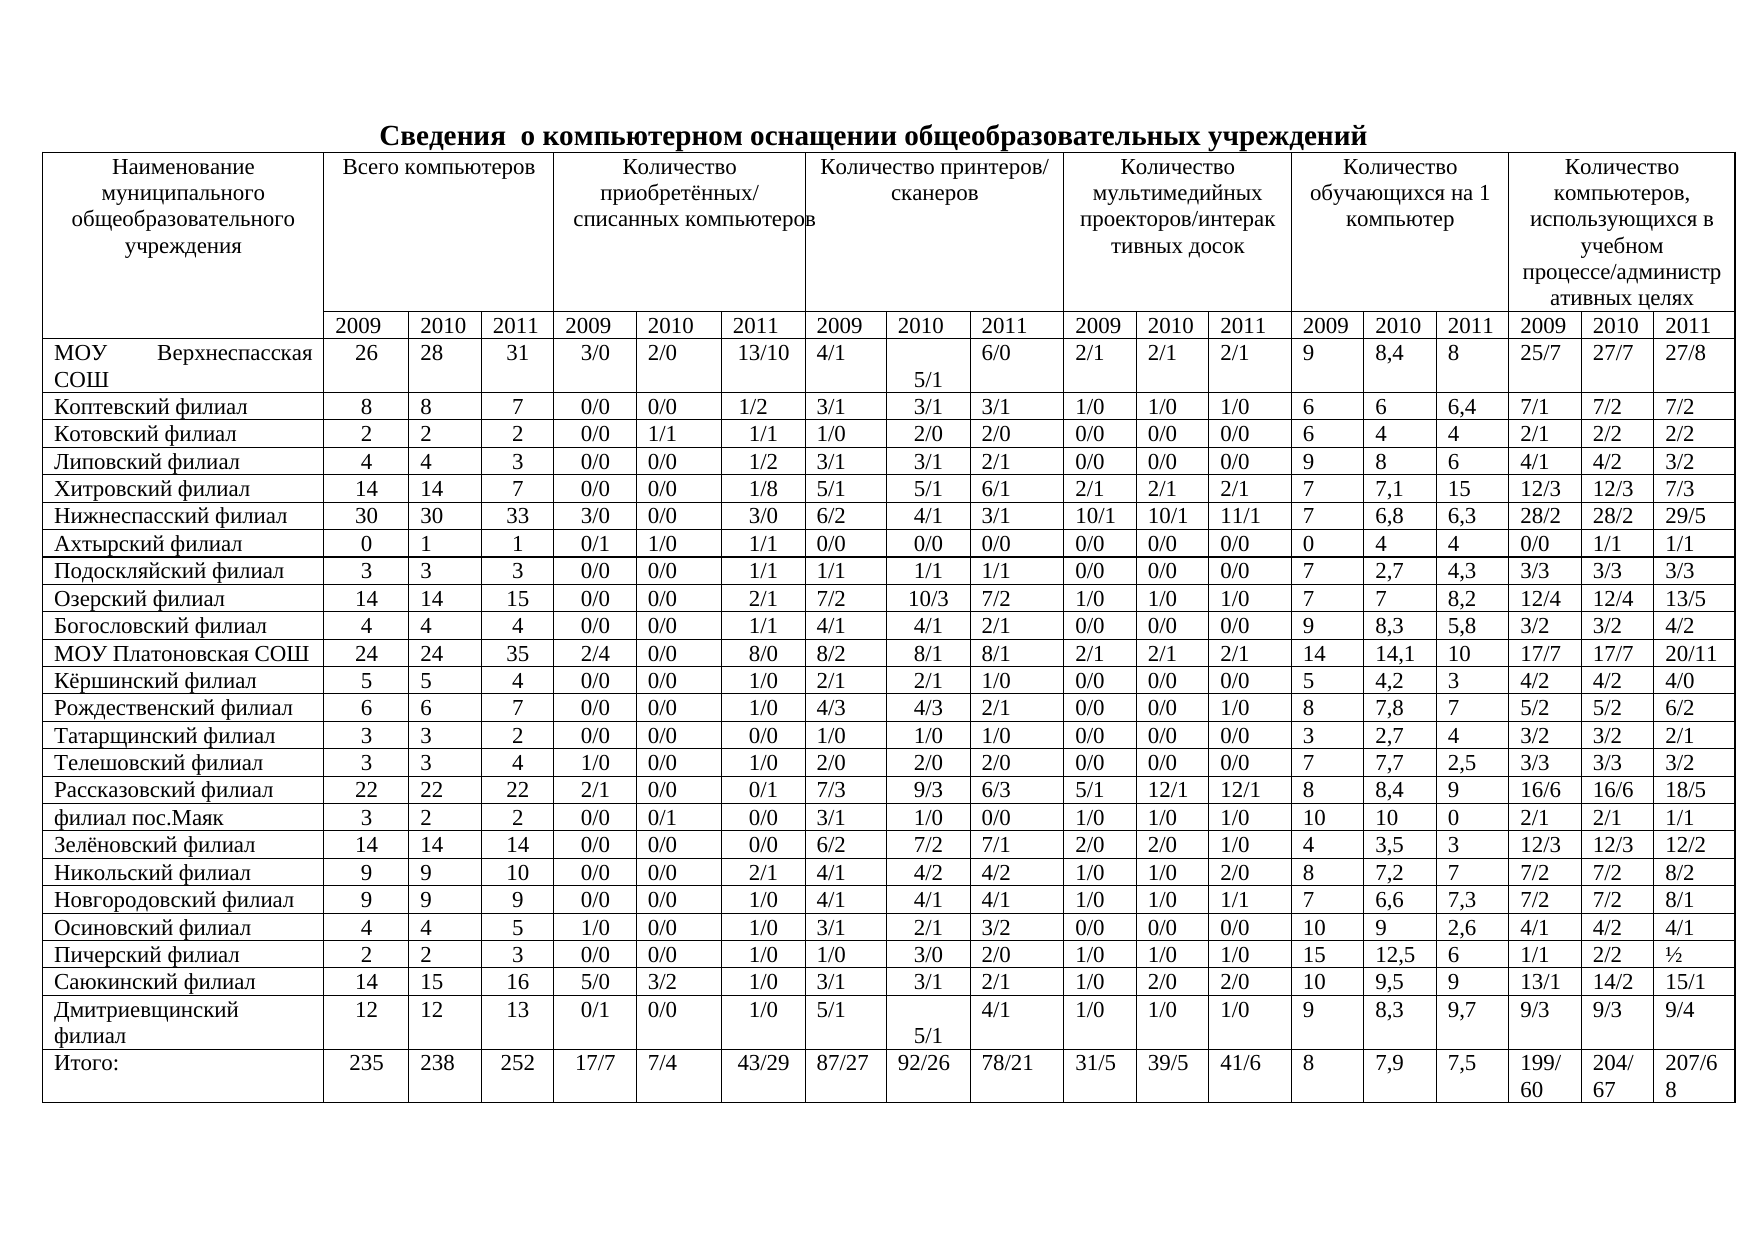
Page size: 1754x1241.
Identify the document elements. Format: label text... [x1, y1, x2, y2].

table_cell 12/3 [1509, 831, 1581, 858]
table_cell 1/0 [1209, 996, 1291, 1048]
table_cell 1/0 [1064, 941, 1136, 967]
table_cell 3/2 [1654, 448, 1734, 474]
table_cell 13/5 [1654, 585, 1734, 611]
table_cell 4/1 [806, 612, 886, 638]
table_cell 2/0 [887, 749, 970, 776]
table_cell 0/0 [1137, 530, 1208, 556]
table_cell 3/1 [806, 393, 886, 419]
table_cell 7,1 [1364, 475, 1436, 502]
table_cell 1/0 [722, 968, 805, 995]
table_cell 3/2 [1582, 612, 1653, 638]
table_cell 1/1 [722, 530, 805, 556]
table_cell 7,3 [1437, 886, 1508, 912]
table_cell 5/1 [806, 996, 886, 1048]
table_cell 2011 [1654, 312, 1734, 338]
table_cell 14 [324, 831, 408, 858]
table_cell 6/2 [806, 503, 886, 529]
table_cell 9/3 [1509, 996, 1581, 1048]
table_cell 10 [1292, 968, 1363, 995]
table_cell 4 [1364, 530, 1436, 556]
table_cell 1/0 [887, 722, 970, 748]
table_cell 0/0 [722, 804, 805, 830]
table_cell 1/0 [887, 804, 970, 830]
table_cell 3/2 [1509, 722, 1581, 748]
table_cell 2 [324, 420, 408, 447]
table_cell 2 [409, 804, 481, 830]
table_cell 8,4 [1364, 339, 1436, 392]
table_cell 22 [409, 777, 481, 803]
table_cell 6 [1364, 393, 1436, 419]
table_cell 3/3 [1582, 749, 1653, 776]
table_cell 2/1 [971, 612, 1063, 638]
table_cell 0/1 [554, 996, 636, 1048]
table_cell 6 [324, 694, 408, 721]
table_cell 0/0 [1209, 667, 1291, 693]
table_cell 14 [324, 475, 408, 502]
table_cell 7 [1292, 503, 1363, 529]
table_cell 9 [482, 886, 553, 912]
table_cell 0/0 [554, 722, 636, 748]
table_cell 0/0 [554, 420, 636, 447]
table_cell 3,5 [1364, 831, 1436, 858]
table_cell 2/1 [1509, 804, 1581, 830]
table_cell 2,6 [1437, 914, 1508, 940]
table_cell 8/2 [806, 640, 886, 666]
table_cell 2009 [1292, 312, 1363, 338]
table_cell 2/0 [971, 420, 1063, 447]
table_cell 7/2 [1582, 886, 1653, 912]
table_cell 6/3 [971, 777, 1063, 803]
table_cell 0/0 [1209, 558, 1291, 584]
table_cell 1/0 [1137, 996, 1208, 1048]
table_cell 4/1 [887, 886, 970, 912]
table_cell Рождественский филиал [43, 694, 323, 721]
table_cell 8/0 [722, 640, 805, 666]
table_cell 1/0 [1209, 585, 1291, 611]
table_cell 3/2 [1654, 749, 1734, 776]
table_cell 7/2 [971, 585, 1063, 611]
table_cell 2011 [722, 312, 805, 338]
table_cell 2010 [1364, 312, 1436, 338]
table_cell 1/1 [1582, 530, 1653, 556]
table_cell 0/0 [1209, 448, 1291, 474]
table_cell 0/0 [1064, 612, 1136, 638]
table_cell 8 [1292, 1050, 1363, 1102]
table_cell 27/8 [1654, 339, 1734, 392]
table_cell 0/1 [722, 777, 805, 803]
table_cell 1/1 [1654, 530, 1734, 556]
table_header Количество обучающихся на 1 компьютер [1292, 153, 1508, 311]
table_cell Никольский филиал [43, 859, 323, 885]
table_cell 0/0 [887, 530, 970, 556]
table_cell 0/0 [1137, 694, 1208, 721]
table_cell 0/1 [554, 530, 636, 556]
table_cell 30 [409, 503, 481, 529]
table_cell 4/1 [806, 859, 886, 885]
table_cell 3/2 [1509, 612, 1581, 638]
table_cell 7/2 [1582, 393, 1653, 419]
table_cell 2/0 [1209, 859, 1291, 885]
table_cell 24 [409, 640, 481, 666]
table_cell 3 [324, 558, 408, 584]
table_cell 2/1 [1064, 339, 1136, 392]
table_cell Липовский филиал [43, 448, 323, 474]
table_cell 14/2 [1582, 968, 1653, 995]
table_cell Кёршинский филиал [43, 667, 323, 693]
table_cell 8,2 [1437, 585, 1508, 611]
table_cell 6/2 [806, 831, 886, 858]
table_cell 8 [1437, 339, 1508, 392]
table_cell 8 [1292, 859, 1363, 885]
table_cell Зелёновский филиал [43, 831, 323, 858]
table_cell 0/0 [1209, 420, 1291, 447]
table_cell 10 [1292, 914, 1363, 940]
table_header Всего компьютеров [324, 153, 553, 311]
table_cell 1/1 [1654, 804, 1734, 830]
table_cell 0/0 [1137, 420, 1208, 447]
table_cell 2 [482, 420, 553, 447]
table_cell 5 [324, 667, 408, 693]
table_cell 9 [409, 886, 481, 912]
table_cell 0/0 [554, 475, 636, 502]
table_cell 0/0 [554, 558, 636, 584]
table_cell 13/1 [1509, 968, 1581, 995]
table_cell 2/1 [722, 859, 805, 885]
table_cell 15 [409, 968, 481, 995]
table_cell 6 [1292, 420, 1363, 447]
table_cell 3/1 [971, 393, 1063, 419]
table_cell 0/0 [806, 530, 886, 556]
table_cell 0/0 [637, 941, 721, 967]
table_cell 4/1 [1509, 448, 1581, 474]
table_cell 3/2 [971, 914, 1063, 940]
table_cell 2/0 [1137, 831, 1208, 858]
table_cell 26 [324, 339, 408, 392]
table_cell 22 [482, 777, 553, 803]
table_cell 4 [324, 448, 408, 474]
table_cell 0/0 [637, 448, 721, 474]
table_cell 0/0 [637, 996, 721, 1048]
table_cell 15 [482, 585, 553, 611]
table_cell 20/11 [1654, 640, 1734, 666]
table_cell 2/1 [1064, 640, 1136, 666]
table_cell 2010 [409, 312, 481, 338]
table_cell 1/0 [1137, 859, 1208, 885]
table_cell 17/7 [554, 1050, 636, 1102]
table_cell 0/0 [554, 612, 636, 638]
table_cell 1/1 [971, 558, 1063, 584]
table_cell 17/7 [1582, 640, 1653, 666]
table_cell 207/68 [1654, 1050, 1734, 1102]
table_cell 0/0 [554, 448, 636, 474]
table_cell 12/3 [1509, 475, 1581, 502]
table_cell 0/0 [1509, 530, 1581, 556]
table_cell 4/1 [806, 886, 886, 912]
table_header Количество мультимедийных проекторов/интерактивных досок [1064, 153, 1291, 311]
table_cell 0/0 [637, 585, 721, 611]
table_cell Осиновский филиал [43, 914, 323, 940]
table_cell 10/1 [1064, 503, 1136, 529]
table_cell 3 [1437, 667, 1508, 693]
table_cell 3 [324, 722, 408, 748]
table_cell 0/0 [554, 694, 636, 721]
table_cell 28/2 [1582, 503, 1653, 529]
table_cell 9,7 [1437, 996, 1508, 1048]
table_cell 0/0 [637, 503, 721, 529]
table_cell 2,5 [1437, 749, 1508, 776]
table_cell 6,3 [1437, 503, 1508, 529]
table_cell 8,3 [1364, 996, 1436, 1048]
table_cell 1/0 [1137, 393, 1208, 419]
table_cell 2/0 [971, 941, 1063, 967]
table_cell 4/2 [1582, 448, 1653, 474]
table_cell Котовский филиал [43, 420, 323, 447]
table_cell 0/0 [637, 667, 721, 693]
table_cell 33 [482, 503, 553, 529]
table_cell 9 [324, 859, 408, 885]
table_cell 0/1 [637, 804, 721, 830]
table_cell 0/0 [637, 722, 721, 748]
table_cell 0/0 [554, 393, 636, 419]
table_cell 15 [1437, 475, 1508, 502]
table_cell 1/0 [1064, 996, 1136, 1048]
table_cell 1/0 [637, 530, 721, 556]
table_cell 0/0 [1209, 914, 1291, 940]
table_cell 0/0 [722, 831, 805, 858]
table_cell 4 [1437, 530, 1508, 556]
table_cell 4,2 [1364, 667, 1436, 693]
table_cell 1/1 [1509, 941, 1581, 967]
table_cell 1/0 [722, 996, 805, 1048]
table_cell 5/1 [887, 339, 970, 392]
table_cell 6/1 [971, 475, 1063, 502]
table_cell 3 [482, 941, 553, 967]
table_cell 7 [1292, 749, 1363, 776]
table_cell 0/0 [637, 859, 721, 885]
table_cell 2/1 [1064, 475, 1136, 502]
table_cell 3/1 [971, 503, 1063, 529]
table_cell 4 [482, 612, 553, 638]
table_cell 7/3 [1654, 475, 1734, 502]
table_cell 1/0 [971, 667, 1063, 693]
table_cell 6 [1437, 941, 1508, 967]
table_cell 7/2 [806, 585, 886, 611]
table_cell 1/0 [1064, 859, 1136, 885]
table_cell 2/1 [806, 667, 886, 693]
table_cell 7 [1292, 886, 1363, 912]
table_cell 0/0 [637, 886, 721, 912]
table_cell 238 [409, 1050, 481, 1102]
table_cell 0 [1437, 804, 1508, 830]
table_cell 4/1 [887, 612, 970, 638]
table_cell 0/0 [1064, 722, 1136, 748]
table_cell 3/0 [554, 339, 636, 392]
table_cell 7,9 [1364, 1050, 1436, 1102]
table_cell Коптевский филиал [43, 393, 323, 419]
table_cell 1/0 [1064, 585, 1136, 611]
table_cell 0 [324, 530, 408, 556]
table_cell 8,3 [1364, 612, 1436, 638]
table_cell 1/1 [887, 558, 970, 584]
table_cell 1/0 [806, 722, 886, 748]
table_cell Ахтырский филиал [43, 530, 323, 556]
table_cell 204/67 [1582, 1050, 1653, 1102]
table_cell Хитровский филиал [43, 475, 323, 502]
table_cell 7/4 [637, 1050, 721, 1102]
table_cell 31 [482, 339, 553, 392]
table_cell 7/2 [887, 831, 970, 858]
table_cell Дмитриевщинский филиал [43, 996, 323, 1048]
table_cell 3 [324, 749, 408, 776]
table_cell Новгородовский филиал [43, 886, 323, 912]
table_cell 8 [324, 393, 408, 419]
table_cell 0/0 [1137, 749, 1208, 776]
table_cell 1/0 [722, 886, 805, 912]
table_cell 1/2 [722, 393, 805, 419]
table_cell 8 [409, 393, 481, 419]
table_cell 12/3 [1582, 475, 1653, 502]
table_cell 3 [1292, 722, 1363, 748]
table_cell 2009 [554, 312, 636, 338]
table_cell 1/0 [806, 941, 886, 967]
table_cell 2/2 [1582, 420, 1653, 447]
table_cell 5,8 [1437, 612, 1508, 638]
text Сведения о компьютерном оснащении общеобразовательных учреждений [118, 118, 1636, 152]
table_cell 9 [1437, 968, 1508, 995]
table_cell 3/1 [887, 393, 970, 419]
table_cell 1/0 [1137, 804, 1208, 830]
table_cell 0 [1292, 530, 1363, 556]
table_cell 22 [324, 777, 408, 803]
table_cell 3/1 [806, 968, 886, 995]
table_cell 7 [482, 475, 553, 502]
table_cell 1/1 [637, 420, 721, 447]
table_cell 0/0 [1137, 722, 1208, 748]
table_cell 2011 [1437, 312, 1508, 338]
table_cell 4/2 [887, 859, 970, 885]
table_cell 28 [409, 339, 481, 392]
table_cell 4/1 [971, 996, 1063, 1048]
table_cell 2009 [806, 312, 886, 338]
table_cell 5/2 [1582, 694, 1653, 721]
table_cell Татарщинский филиал [43, 722, 323, 748]
table_cell 10/3 [887, 585, 970, 611]
table_cell 4/2 [1582, 914, 1653, 940]
table_cell 3/3 [1582, 558, 1653, 584]
table_cell 0/0 [971, 530, 1063, 556]
table_cell 9 [1292, 612, 1363, 638]
table_cell 8 [1292, 777, 1363, 803]
table_cell 2/1 [1209, 640, 1291, 666]
table_cell 0/0 [637, 393, 721, 419]
table_cell 4 [482, 667, 553, 693]
table_cell 8 [1364, 448, 1436, 474]
table_cell 2/2 [1654, 420, 1734, 447]
table_cell 12/1 [1137, 777, 1208, 803]
table_cell 4 [1437, 722, 1508, 748]
table_cell Телешовский филиал [43, 749, 323, 776]
table_cell 13 [482, 996, 553, 1048]
table_cell 2,7 [1364, 558, 1436, 584]
table_header Наименование муниципального общеобразовательного учреждения [43, 153, 323, 338]
table_cell 2011 [482, 312, 553, 338]
table_cell 5/1 [1064, 777, 1136, 803]
table_cell 8/1 [887, 640, 970, 666]
table_cell 5/0 [554, 968, 636, 995]
table_cell 2011 [971, 312, 1063, 338]
table_cell 2/0 [1064, 831, 1136, 858]
table_cell 2/0 [806, 749, 886, 776]
table_cell 2/1 [887, 914, 970, 940]
table_cell 12/4 [1509, 585, 1581, 611]
table_cell 3 [409, 558, 481, 584]
table_cell 4/0 [1654, 667, 1734, 693]
table_cell 9 [409, 859, 481, 885]
table_cell 12/3 [1582, 831, 1653, 858]
table_cell 1/0 [1064, 804, 1136, 830]
table_cell Пичерский филиал [43, 941, 323, 967]
table_cell Богословский филиал [43, 612, 323, 638]
table_cell 252 [482, 1050, 553, 1102]
table_cell 14 [1292, 640, 1363, 666]
table_cell 2/4 [554, 640, 636, 666]
table_header Количество компьютеров, использующихся в учебном процессе/административных целях [1509, 153, 1734, 311]
table_cell 1/0 [1209, 831, 1291, 858]
table_cell 2/1 [1209, 339, 1291, 392]
table_cell 1/0 [1064, 886, 1136, 912]
table_cell 10/1 [1137, 503, 1208, 529]
table_cell 3 [409, 749, 481, 776]
table_cell 235 [324, 1050, 408, 1102]
table_cell 8 [1292, 694, 1363, 721]
table_cell 3/1 [806, 914, 886, 940]
table_cell 16/6 [1582, 777, 1653, 803]
table_cell 24 [324, 640, 408, 666]
table_cell 17/7 [1509, 640, 1581, 666]
table_cell 35 [482, 640, 553, 666]
table_cell 1/8 [722, 475, 805, 502]
table_cell 1/0 [722, 667, 805, 693]
table_cell 4/1 [887, 503, 970, 529]
table_cell 4 [324, 612, 408, 638]
table_cell 9 [324, 886, 408, 912]
table_cell 1/0 [1209, 694, 1291, 721]
table_cell 4/1 [806, 339, 886, 392]
table_cell 4 [1437, 420, 1508, 447]
table_cell 15 [1292, 941, 1363, 967]
table_cell 1/0 [1137, 941, 1208, 967]
table_cell 8/1 [971, 640, 1063, 666]
table_cell 7 [1437, 694, 1508, 721]
table_cell Саюкинский филиал [43, 968, 323, 995]
table_cell 2/1 [887, 667, 970, 693]
table_cell 78/21 [971, 1050, 1063, 1102]
table_cell 0/0 [1064, 667, 1136, 693]
table_cell 7/2 [1509, 886, 1581, 912]
table_cell 0/0 [554, 859, 636, 885]
table_cell 13/10 [722, 339, 805, 392]
table_cell 9 [1292, 996, 1363, 1048]
table_cell 0/0 [554, 886, 636, 912]
table_cell Озерский филиал [43, 585, 323, 611]
table_cell 0/0 [1064, 420, 1136, 447]
table_cell 1/0 [806, 420, 886, 447]
table_cell 0/0 [637, 914, 721, 940]
table_cell 2011 [1209, 312, 1291, 338]
table_cell 41/6 [1209, 1050, 1291, 1102]
table_cell 0/0 [971, 804, 1063, 830]
table_cell 2/1 [971, 448, 1063, 474]
table_cell 14 [324, 968, 408, 995]
table_cell 1/1 [722, 612, 805, 638]
table_cell 5/1 [806, 475, 886, 502]
table_cell 1/1 [1209, 886, 1291, 912]
table_cell 2/1 [1137, 339, 1208, 392]
table_cell 4 [409, 914, 481, 940]
table_cell 2/1 [1209, 475, 1291, 502]
table_cell 5/1 [887, 996, 970, 1048]
table_cell 29/5 [1654, 503, 1734, 529]
table_cell 2009 [1064, 312, 1136, 338]
table_cell 12/2 [1654, 831, 1734, 858]
table_cell филиал пос.Маяк [43, 804, 323, 830]
table_cell 4 [324, 914, 408, 940]
table_cell 2/1 [1137, 640, 1208, 666]
table_cell 4 [482, 749, 553, 776]
table_cell 0/0 [637, 640, 721, 666]
table_cell 0/0 [1064, 448, 1136, 474]
table_cell 1/0 [1209, 941, 1291, 967]
table_cell 3/3 [1509, 558, 1581, 584]
table_cell 0/0 [637, 558, 721, 584]
table_cell 0/0 [722, 722, 805, 748]
table_cell 1/1 [806, 558, 886, 584]
table_cell 87/27 [806, 1050, 886, 1102]
table_cell 1/0 [971, 722, 1063, 748]
table_cell ½ [1654, 941, 1734, 967]
table_cell 5 [1292, 667, 1363, 693]
table_cell 2/1 [1509, 420, 1581, 447]
table_cell 199/60 [1509, 1050, 1581, 1102]
table_cell 9/3 [887, 777, 970, 803]
table_cell 7,2 [1364, 859, 1436, 885]
table_cell 10 [1292, 804, 1363, 830]
table_cell 1/1 [722, 420, 805, 447]
table_cell 7,8 [1364, 694, 1436, 721]
table_cell 0/0 [1064, 694, 1136, 721]
table_cell 2/1 [1582, 804, 1653, 830]
table_cell 5/2 [1509, 694, 1581, 721]
table_cell 43/29 [722, 1050, 805, 1102]
table_cell 0/0 [1137, 448, 1208, 474]
table_cell 2,7 [1364, 722, 1436, 748]
table_cell 2/1 [722, 585, 805, 611]
table_cell 7,7 [1364, 749, 1436, 776]
table_cell 1/0 [1064, 968, 1136, 995]
table_cell 3/2 [1582, 722, 1653, 748]
table_cell 7/2 [1509, 859, 1581, 885]
table_cell 7/1 [971, 831, 1063, 858]
table_cell 4 [1292, 831, 1363, 858]
table_cell 2 [324, 941, 408, 967]
table_cell 8,4 [1364, 777, 1436, 803]
table_cell 2/1 [1137, 475, 1208, 502]
table_cell 0/0 [1064, 558, 1136, 584]
table_cell 0/0 [1209, 749, 1291, 776]
table_cell 9/4 [1654, 996, 1734, 1048]
table_cell Рассказовский филиал [43, 777, 323, 803]
table_cell 9 [1437, 777, 1508, 803]
table_cell 18/5 [1654, 777, 1734, 803]
table_cell 12 [409, 996, 481, 1048]
table_cell 2/2 [1582, 941, 1653, 967]
table_cell 10 [1364, 804, 1436, 830]
table_cell 0/0 [554, 804, 636, 830]
table_cell 0/0 [1137, 612, 1208, 638]
table_cell 2/1 [971, 694, 1063, 721]
table_cell 2/1 [971, 968, 1063, 995]
table_cell 3/1 [806, 448, 886, 474]
table_cell 2010 [1137, 312, 1208, 338]
table_cell 7/3 [806, 777, 886, 803]
table_cell 2/1 [1654, 722, 1734, 748]
table_cell 2/0 [887, 420, 970, 447]
table_cell 7,5 [1437, 1050, 1508, 1102]
table_cell 2/0 [1137, 968, 1208, 995]
table_cell 4 [409, 448, 481, 474]
table_cell 2 [409, 420, 481, 447]
table_cell 2010 [1582, 312, 1653, 338]
table_cell 6,8 [1364, 503, 1436, 529]
table_cell 3 [482, 558, 553, 584]
table_cell 39/5 [1137, 1050, 1208, 1102]
table_cell 1/0 [554, 914, 636, 940]
table_cell 25/7 [1509, 339, 1581, 392]
table_cell 2/1 [554, 777, 636, 803]
table_cell 2 [482, 722, 553, 748]
table_cell Подоскляйский филиал [43, 558, 323, 584]
table_cell 5 [482, 914, 553, 940]
table_cell 9/3 [1582, 996, 1653, 1048]
table_cell 14 [409, 831, 481, 858]
table_cell Итого: [43, 1050, 323, 1102]
table_cell 3/3 [1509, 749, 1581, 776]
table_cell 6/0 [971, 339, 1063, 392]
table_cell 7 [1292, 585, 1363, 611]
table_cell 7 [1364, 585, 1436, 611]
table_cell 0/0 [554, 585, 636, 611]
table_cell 7 [482, 393, 553, 419]
table_cell 28/2 [1509, 503, 1581, 529]
table_cell 3/0 [887, 941, 970, 967]
table_cell 2/0 [971, 749, 1063, 776]
table_cell 2 [482, 804, 553, 830]
table_cell 3 [409, 722, 481, 748]
table_cell 0/0 [554, 941, 636, 967]
table_cell 12/1 [1209, 777, 1291, 803]
table_cell 0/0 [1209, 722, 1291, 748]
table_header Количество принтеров/ сканеров [806, 153, 1063, 311]
table_cell 3/1 [887, 448, 970, 474]
table_cell 4/2 [1509, 667, 1581, 693]
table_cell 2 [409, 941, 481, 967]
table_cell 1/0 [722, 694, 805, 721]
table_cell 12/4 [1582, 585, 1653, 611]
table_cell 14 [409, 475, 481, 502]
table_cell 27/7 [1582, 339, 1653, 392]
table_cell 4/3 [887, 694, 970, 721]
table_cell 1 [409, 530, 481, 556]
table_cell 7/2 [1582, 859, 1653, 885]
table_cell 1/0 [1137, 886, 1208, 912]
table_cell 14 [409, 585, 481, 611]
table_cell 2/0 [1209, 968, 1291, 995]
table_cell 0/0 [1209, 612, 1291, 638]
table_cell 0/0 [637, 694, 721, 721]
table_cell 0/0 [637, 475, 721, 502]
table_cell 14 [482, 831, 553, 858]
table_cell 31/5 [1064, 1050, 1136, 1102]
table_cell 92/26 [887, 1050, 970, 1102]
table_cell 3 [1437, 831, 1508, 858]
table_cell 2/0 [637, 339, 721, 392]
table_cell 3 [324, 804, 408, 830]
table_cell 3/0 [722, 503, 805, 529]
table_cell 7 [1292, 558, 1363, 584]
table_cell 0/0 [1137, 914, 1208, 940]
table_cell 1/0 [1209, 393, 1291, 419]
table_cell 8/2 [1654, 859, 1734, 885]
table_header Количество приобретённых/ списанных компьютеров [554, 153, 805, 311]
table_cell 7 [1292, 475, 1363, 502]
table_cell 0/0 [1137, 558, 1208, 584]
table_cell 4/2 [971, 859, 1063, 885]
table_cell 0/0 [1064, 749, 1136, 776]
table_cell 4/1 [971, 886, 1063, 912]
table_cell МОУ Платоновская СОШ [43, 640, 323, 666]
table_cell 0/0 [1064, 530, 1136, 556]
table_cell 1/0 [722, 941, 805, 967]
table_cell 4/1 [1654, 914, 1734, 940]
table_cell 1/0 [1064, 393, 1136, 419]
table_cell 9 [1292, 339, 1363, 392]
table_cell 7/1 [1509, 393, 1581, 419]
table_cell 10 [1437, 640, 1508, 666]
table_cell 11/1 [1209, 503, 1291, 529]
table_cell 5 [409, 667, 481, 693]
table_cell 1/0 [1209, 804, 1291, 830]
table_cell 2010 [887, 312, 970, 338]
table_cell 1/0 [1137, 585, 1208, 611]
table_cell 0/0 [554, 667, 636, 693]
table_cell 14 [324, 585, 408, 611]
table_cell 4/1 [1509, 914, 1581, 940]
table_cell 1/2 [722, 448, 805, 474]
table_cell 4/2 [1654, 612, 1734, 638]
table_cell 7 [482, 694, 553, 721]
table_cell 10 [482, 859, 553, 885]
table_cell 1/1 [722, 558, 805, 584]
table_cell 3/3 [1654, 558, 1734, 584]
table_cell 12,5 [1364, 941, 1436, 967]
table_cell 1 [482, 530, 553, 556]
table_cell 7 [1437, 859, 1508, 885]
table_cell 9 [1364, 914, 1436, 940]
table_cell 30 [324, 503, 408, 529]
table_cell Нижнеспасский филиал [43, 503, 323, 529]
table_cell 3/1 [887, 968, 970, 995]
table_cell 0/0 [637, 831, 721, 858]
table_cell 0/0 [637, 612, 721, 638]
table_cell 4 [1364, 420, 1436, 447]
table_cell 4,3 [1437, 558, 1508, 584]
table_cell 8/1 [1654, 886, 1734, 912]
table_cell 3/0 [554, 503, 636, 529]
table_cell 4/3 [806, 694, 886, 721]
table_cell 16/6 [1509, 777, 1581, 803]
table_cell 2009 [1509, 312, 1581, 338]
table_cell 0/0 [1137, 667, 1208, 693]
table_cell 3 [482, 448, 553, 474]
table_cell 6 [1437, 448, 1508, 474]
table_cell 2009 [324, 312, 408, 338]
table_cell 14,1 [1364, 640, 1436, 666]
table_cell 6 [409, 694, 481, 721]
table_cell 6/2 [1654, 694, 1734, 721]
table_cell 0/0 [1064, 914, 1136, 940]
table_cell 0/0 [637, 749, 721, 776]
table_cell 4/2 [1582, 667, 1653, 693]
table_cell 7/2 [1654, 393, 1734, 419]
table_cell 0/0 [637, 777, 721, 803]
table_cell 6,4 [1437, 393, 1508, 419]
table_cell 3/2 [637, 968, 721, 995]
table_cell 9,5 [1364, 968, 1436, 995]
table_cell 6,6 [1364, 886, 1436, 912]
table_cell МОУ Верхнеспасская СОШ [43, 339, 323, 392]
table_cell 4 [409, 612, 481, 638]
table_cell 9 [1292, 448, 1363, 474]
table_cell 3/1 [806, 804, 886, 830]
table_cell 0/0 [1209, 530, 1291, 556]
table_cell 15/1 [1654, 968, 1734, 995]
table_cell 16 [482, 968, 553, 995]
table_cell 0/0 [554, 831, 636, 858]
table_cell 12 [324, 996, 408, 1048]
table_cell 1/0 [722, 914, 805, 940]
table_cell 1/0 [554, 749, 636, 776]
table_cell 5/1 [887, 475, 970, 502]
table_cell 2010 [637, 312, 721, 338]
table_cell 6 [1292, 393, 1363, 419]
table_cell 1/0 [722, 749, 805, 776]
